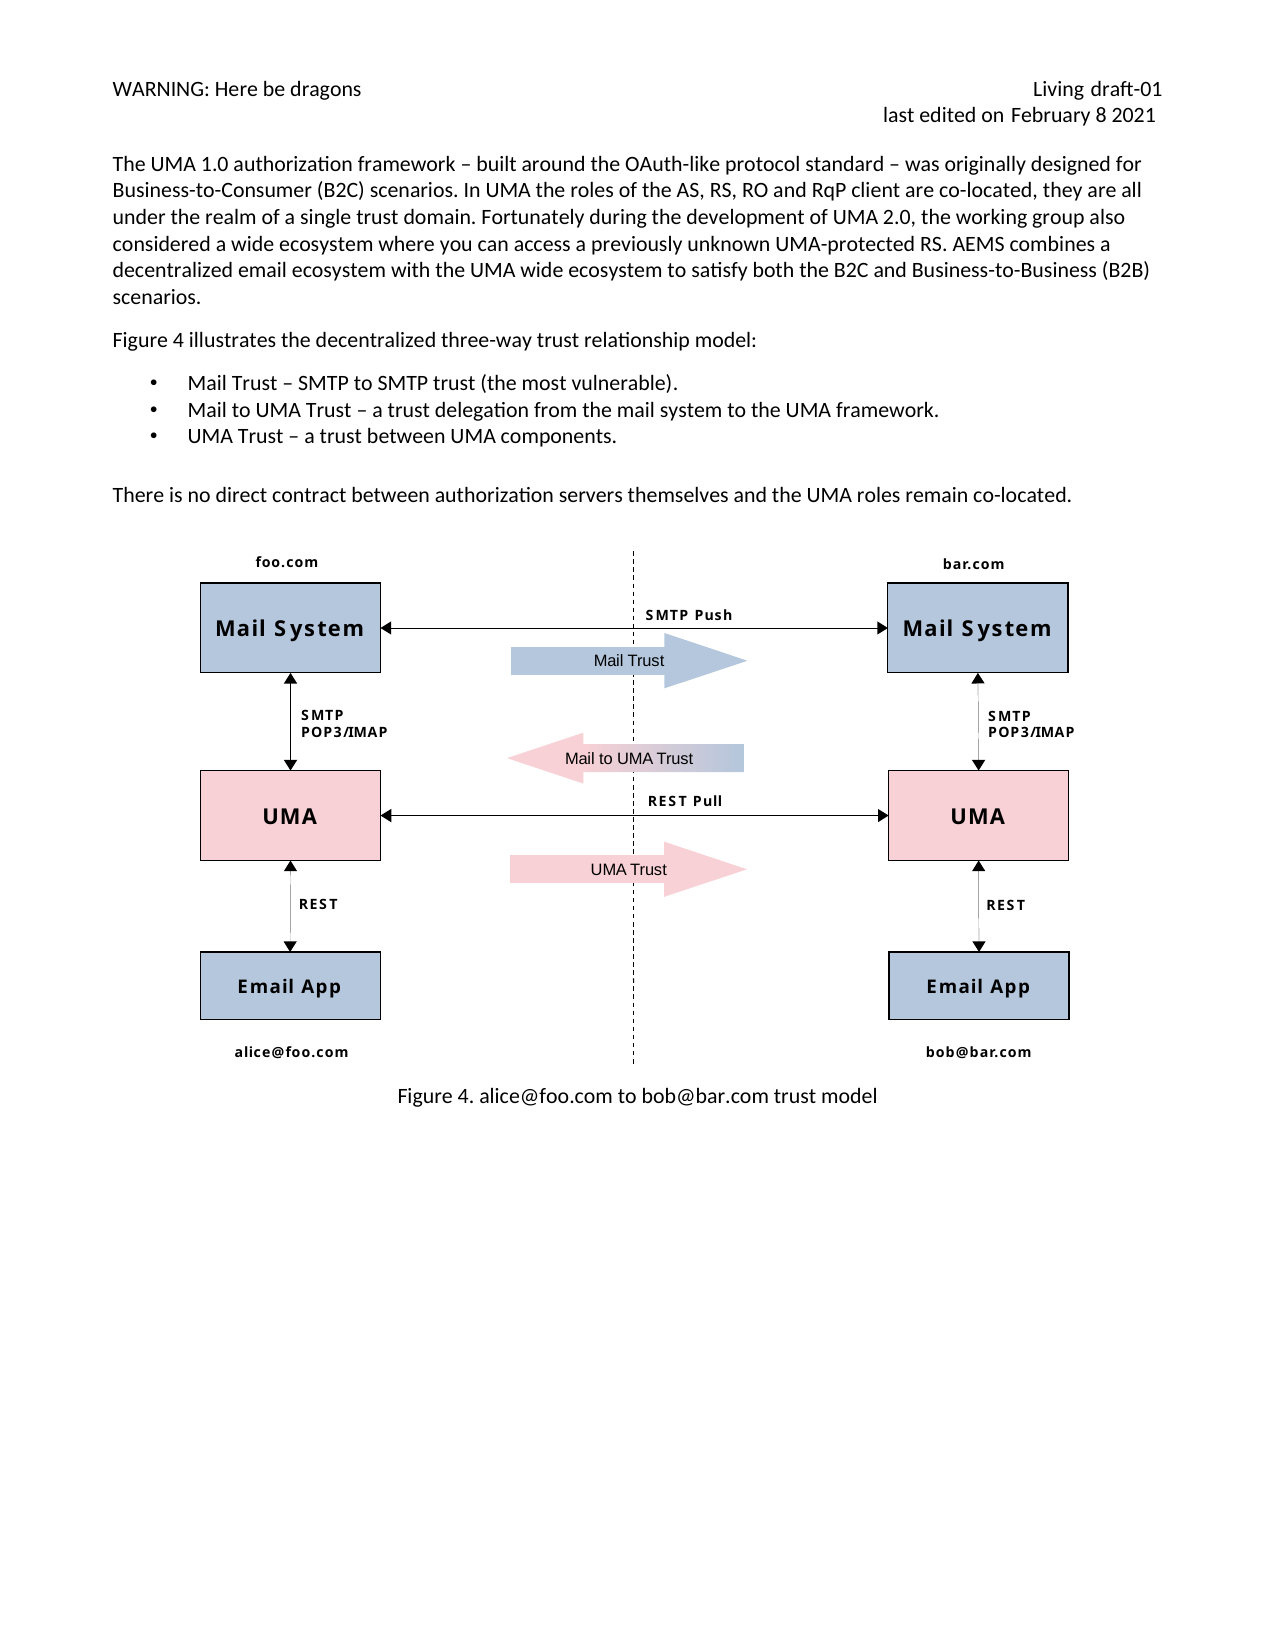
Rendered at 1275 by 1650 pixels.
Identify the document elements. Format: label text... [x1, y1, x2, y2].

text The UMA 1.0 authorization framework – built around the OAuth-like protocol standard – was originally designed for Business-to-Consumer (B2C) scenarios. In UMA the roles of the AS, RS, RO and RqP client are co-located, they are all under the realm of a single trust domain. Fortunately during the development of UMA 2.0, the working group also considered a wide ecosystem where you can access a previously unknown UMA-protected RS. AEMS combines a decentralized email ecosystem with the UMA wide ecosystem to satisfy both the B2C and Business-to-Business (B2B) scenarios. [112, 150, 1162, 310]
list Mail to UMA Trust – a trust delegation from the mail system to the UMA framework. [150, 396, 1162, 422]
text Figure 4. alice@foo.com to bob@bar.com trust model [112, 567, 1162, 1109]
text Figure 4 illustrates the decentralized three-way trust relationship model: [112, 326, 1162, 353]
list Mail Trust – SMTP to SMTP trust (the most vulnerable). [150, 369, 1162, 396]
text There is no direct contract between authorization servers themselves and the UMA roles remain co-located. [112, 482, 1162, 508]
list UMA Trust – a trust between UMA components. [150, 422, 1162, 449]
